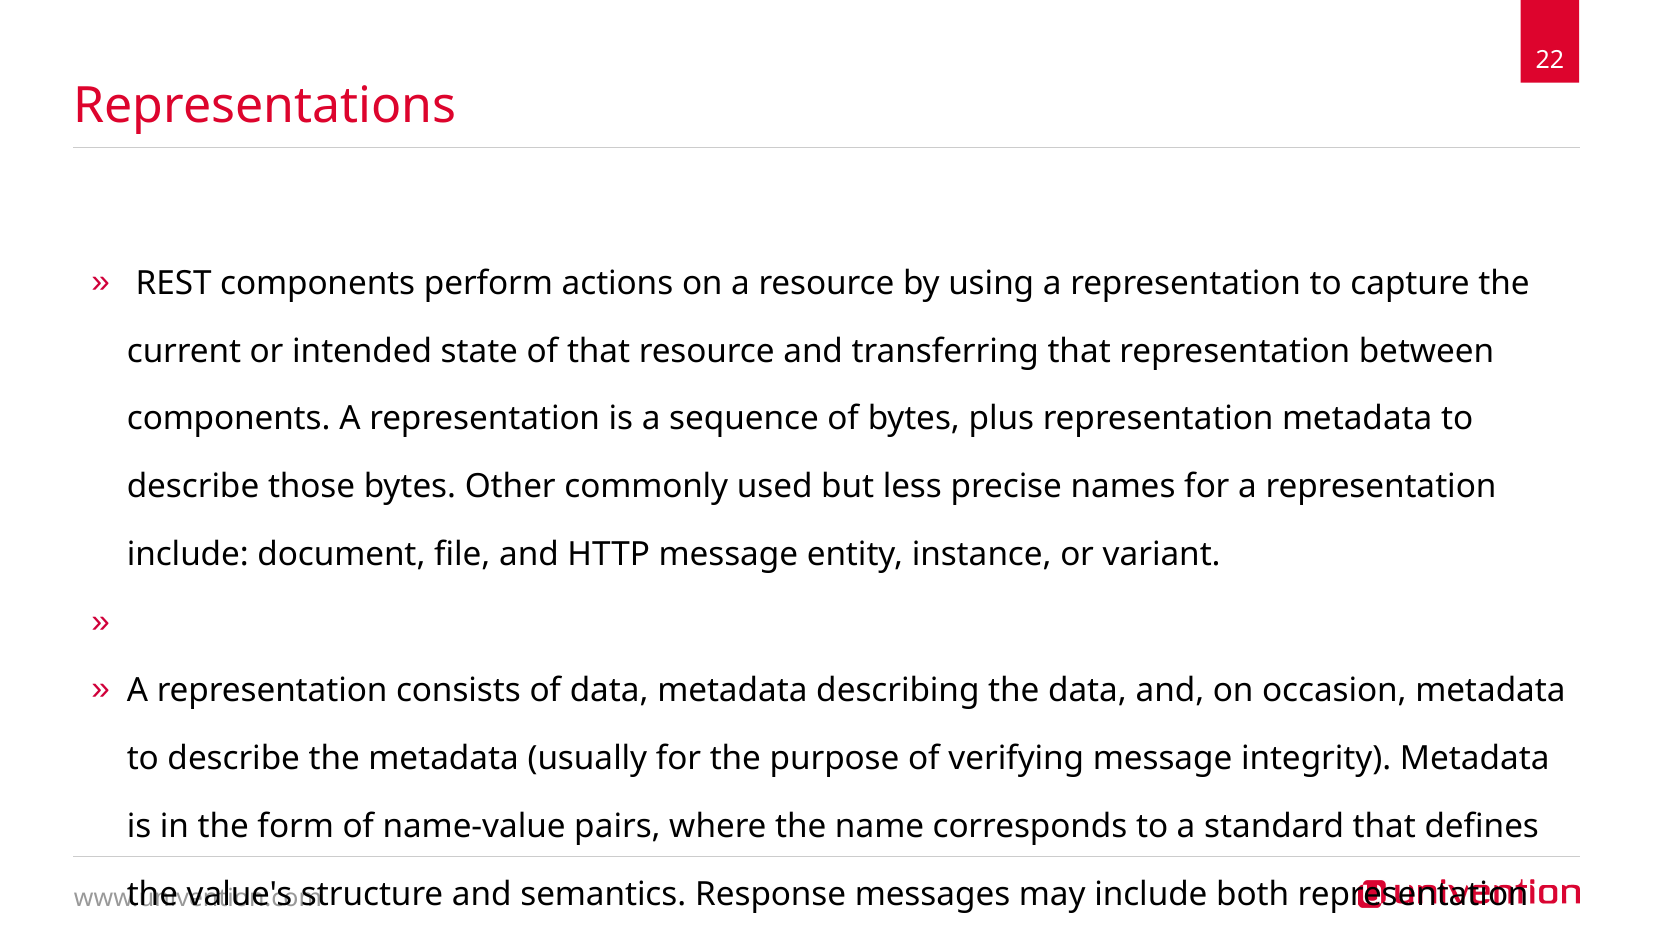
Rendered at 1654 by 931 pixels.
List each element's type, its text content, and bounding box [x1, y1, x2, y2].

title Representations [73, 59, 1580, 148]
picture [1358, 879, 1580, 908]
list REST components perform actions on a resource by using a representation to capture the current or intended state of that resource and transferring that representation between components. A representation is a sequence of bytes, plus representation metadata to describe those bytes. Other commonly used but less precise names for a representation include: document, file, and HTTP message entity, instance, or variant. A representation consists of data, metadata describing the data, and, on occasion, metadata to describe the metadata (usually for the purpose of verifying message integrity). Metadata is in the form of name-value pairs, where the name corresponds to a standard that defines the value's structure and semantics. Response messages may include both representation metadata and resource metadata: information about the resource that is not specific to the supplied representation. Control data defines the purpose of a message between components, such as the action being requested or the meaning of a response. It is also used to parameterize requests and override the default behavior of some connecting elements. For example, cache behavior can be modified by control data included in the request or response message. Depending on the message control data, a given representation may indicate the current state of the requested resource, the desired state for the requested resource, or the value of some other resource, such as a representation of the input data within a client's query form, or a representation of some error condition for a response. For example, remote authoring of a resource requires that the author send a representation to the server, thus establishing a value for that resource that can be retrieved by later requests. If the value set of a resource at a given time consists of multiple representations, content negotiation may be used to select the best representation for inclusion in a given message. The data format of a representation is known as a media type [48]. A representation can be included in a message and processed by the recipient according to the control data of the message and the nature of the media type. Some media types are intended for automated processing, some are intended to be rendered for viewing by a user, and a few are capable of both. Composite media types can be used to enclose multiple representations in a single message. The design of a media type can directly impact the user-perceived performance of a distributed hypermedia system. Any data that must be received before the recipient can begin rendering the representation adds to the latency of an interaction. A data format that places the most important rendering information up front, such that the initial information can be incrementally rendered while the rest of the information is being received, results in much better user-perceived performance than a data format that must be entirely received before rendering can begin. For example, a Web browser that can incrementally render a large HTML document while it is being received provides significantly better user-perceived performance than one that waits until the entire document is completely received prior to rendering, even though the network performance is the same. Note that the rendering ability of a representation can also be impacted by the choice of content. If the dimensions of dynamically-sized tables and embedded objects must be determined before they can be rendered, their occurrence within the viewing area of a hypermedia page will increase its latency. [73, 236, 1580, 827]
